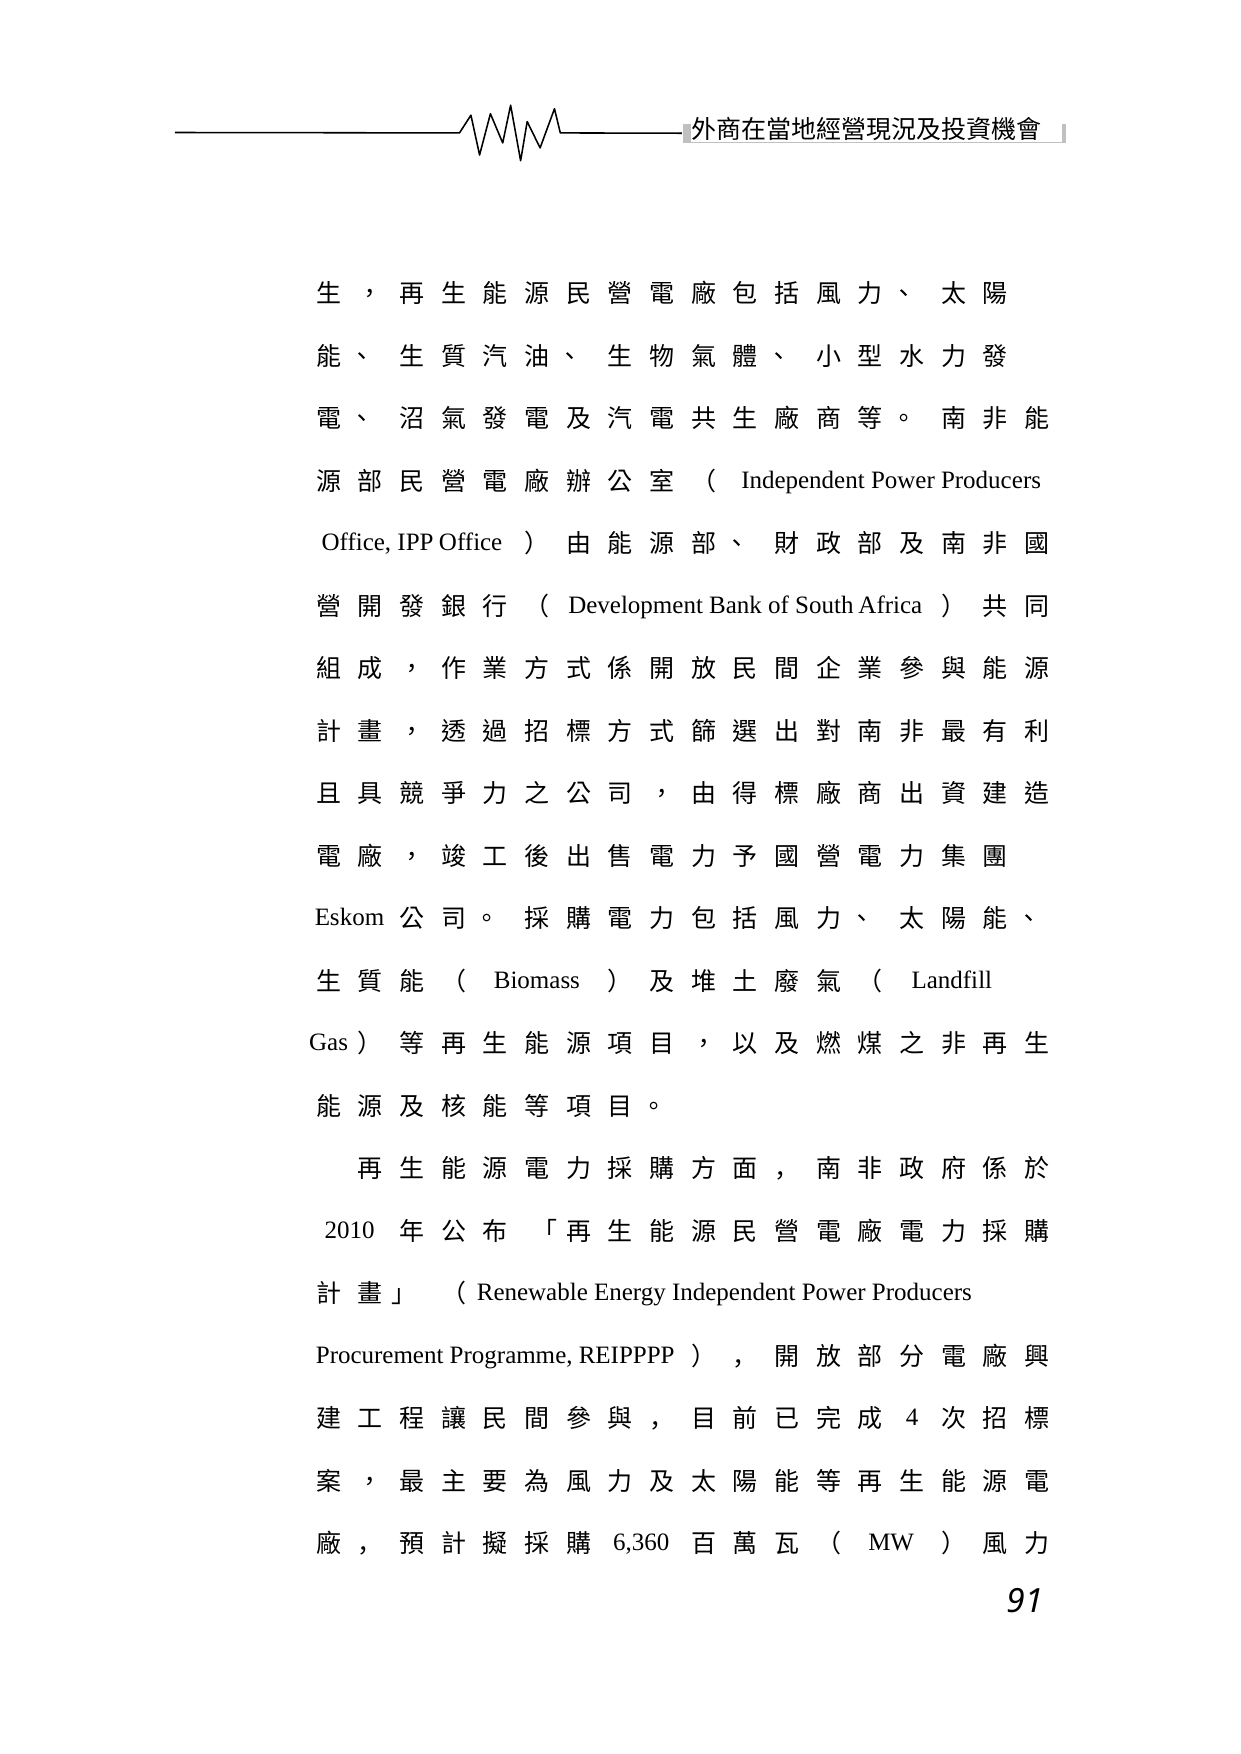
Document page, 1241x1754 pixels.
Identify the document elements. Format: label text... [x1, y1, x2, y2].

text 再生能源電力採購方面，南非政府係於2010年公布「再生能源民營電廠電力採購計畫」（Renewable Energy Independent Power Producers Procurement Programme, REIPPPP），開放部分電廠興建工程讓民間參與，目前已完成4次招標案，最主要為風力及太陽能等再生能源電廠，預計擬採購6,360百萬瓦（MW）風力 [281, 1125, 1058, 1563]
text 生，再生能源民營電廠包括風力、太陽能、生質汽油、生物氣體、小型水力發電、沼氣發電及汽電共生廠商等。南非能源部民營電廠辦公室（Independent Power Producers Office, IPP Office）由能源部、財政部及南非國營開發銀行（Development Bank of South Africa）共同組成，作業方式係開放民間企業參與能源計畫，透過招標方式篩選出對南非最有利且具競爭力之公司，由得標廠商出資建造電廠，竣工後出售電力予國營電力集團Eskom公司。採購電力包括風力、太陽能、生質能（Biomass）及堆土廢氣（Landfill Gas）等再生能源項目，以及燃煤之非再生能源及核能等項目。 [281, 250, 1058, 1125]
